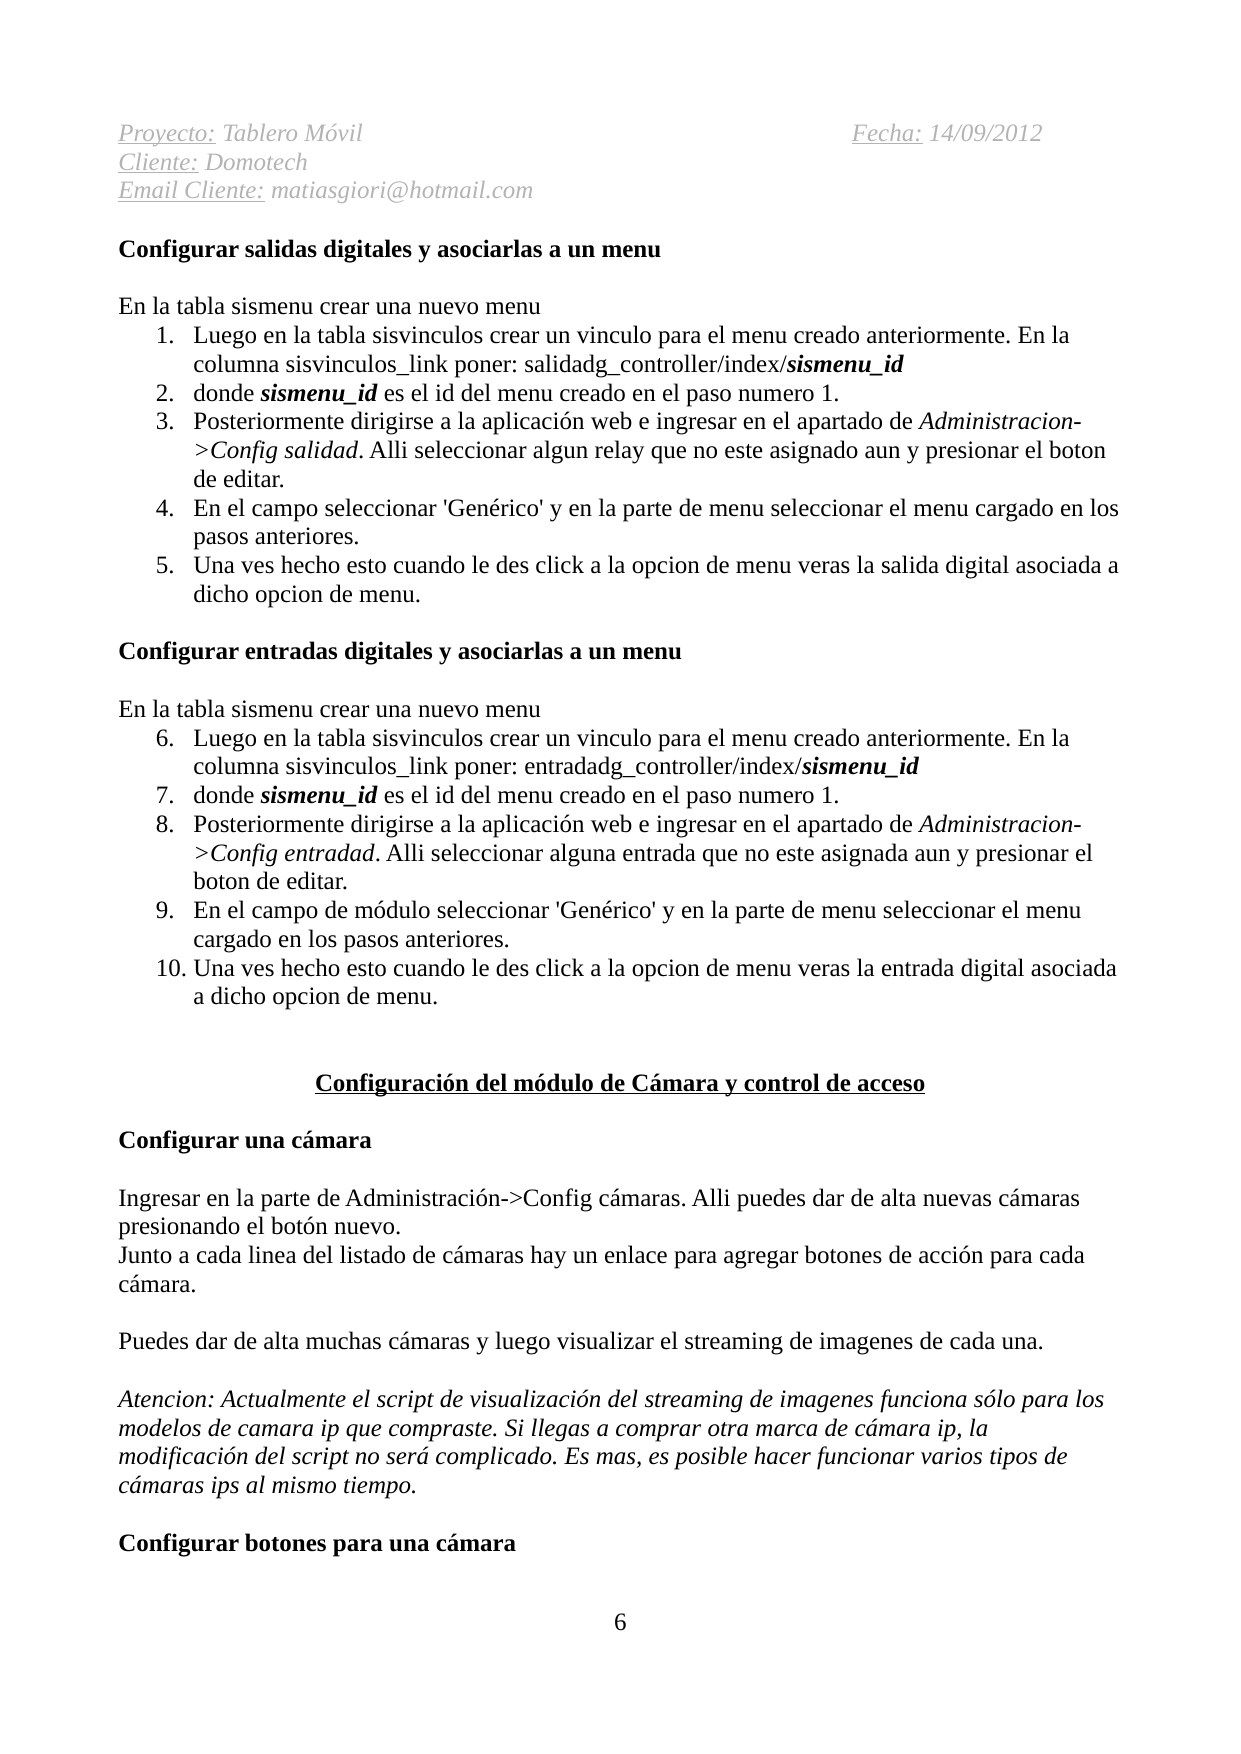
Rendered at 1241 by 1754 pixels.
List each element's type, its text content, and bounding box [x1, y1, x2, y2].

list Una ves hecho esto cuando le des click a la opcion de menu veras la entrada digital asociada a dicho opcion de menu. [156, 953, 1122, 1010]
text Configuración del módulo de Cámara y control de acceso [118, 1068, 1122, 1096]
list Luego en la tabla sisvinculos crear un vinculo para el menu creado anteriormente. En la columna sisvinculos_link poner: entradadg_controller/index/sismenu_id [156, 723, 1122, 780]
text Atencion: Actualmente el script de visualización del streaming de imagenes funciona sólo para los modelos de camara ip que compraste. Si llegas a comprar otra marca de cámara ip, la modificación del script no será complicado. Es mas, es posible hacer funcionar varios tipos de cámaras ips al mismo tiempo. [118, 1384, 1122, 1499]
list En el campo de módulo seleccionar 'Genérico' y en la parte de menu seleccionar el menu cargado en los pasos anteriores. [156, 895, 1122, 953]
list Luego en la tabla sisvinculos crear un vinculo para el menu creado anteriormente. En la columna sisvinculos_link poner: salidadg_controller/index/sismenu_id [156, 320, 1122, 378]
list donde sismenu_id es el id del menu creado en el paso numero 1. [156, 780, 1122, 809]
text Configurar salidas digitales y asociarlas a un menu [118, 234, 1122, 263]
list Posteriormente dirigirse a la aplicación web e ingresar en el apartado de Administracion->Config salidad. Alli seleccionar algun relay que no este asignado aun y presionar el boton de editar. [156, 406, 1122, 493]
list Posteriormente dirigirse a la aplicación web e ingresar en el apartado de Administracion->Config entradad. Alli seleccionar alguna entrada que no este asignada aun y presionar el boton de editar. [156, 809, 1122, 895]
text En la tabla sismenu crear una nuevo menu [118, 694, 1122, 723]
list Una ves hecho esto cuando le des click a la opcion de menu veras la salida digital asociada a dicho opcion de menu. [156, 550, 1122, 608]
list donde sismenu_id es el id del menu creado en el paso numero 1. [156, 378, 1122, 406]
text Configurar entradas digitales y asociarlas a un menu [118, 636, 1122, 665]
text Configurar una cámara [118, 1125, 1122, 1154]
text En la tabla sismenu crear una nuevo menu [118, 291, 1122, 320]
text Configurar botones para una cámara [118, 1528, 1122, 1556]
list En el campo seleccionar 'Genérico' y en la parte de menu seleccionar el menu cargado en los pasos anteriores. [156, 493, 1122, 550]
text Ingresar en la parte de Administración->Config cámaras. Alli puedes dar de alta nuevas cámaras presionando el botón nuevo. [118, 1183, 1122, 1240]
text Puedes dar de alta muchas cámaras y luego visualizar el streaming de imagenes de cada una. [118, 1326, 1122, 1355]
text Junto a cada linea del listado de cámaras hay un enlace para agregar botones de acción para cada cámara. [118, 1240, 1122, 1298]
